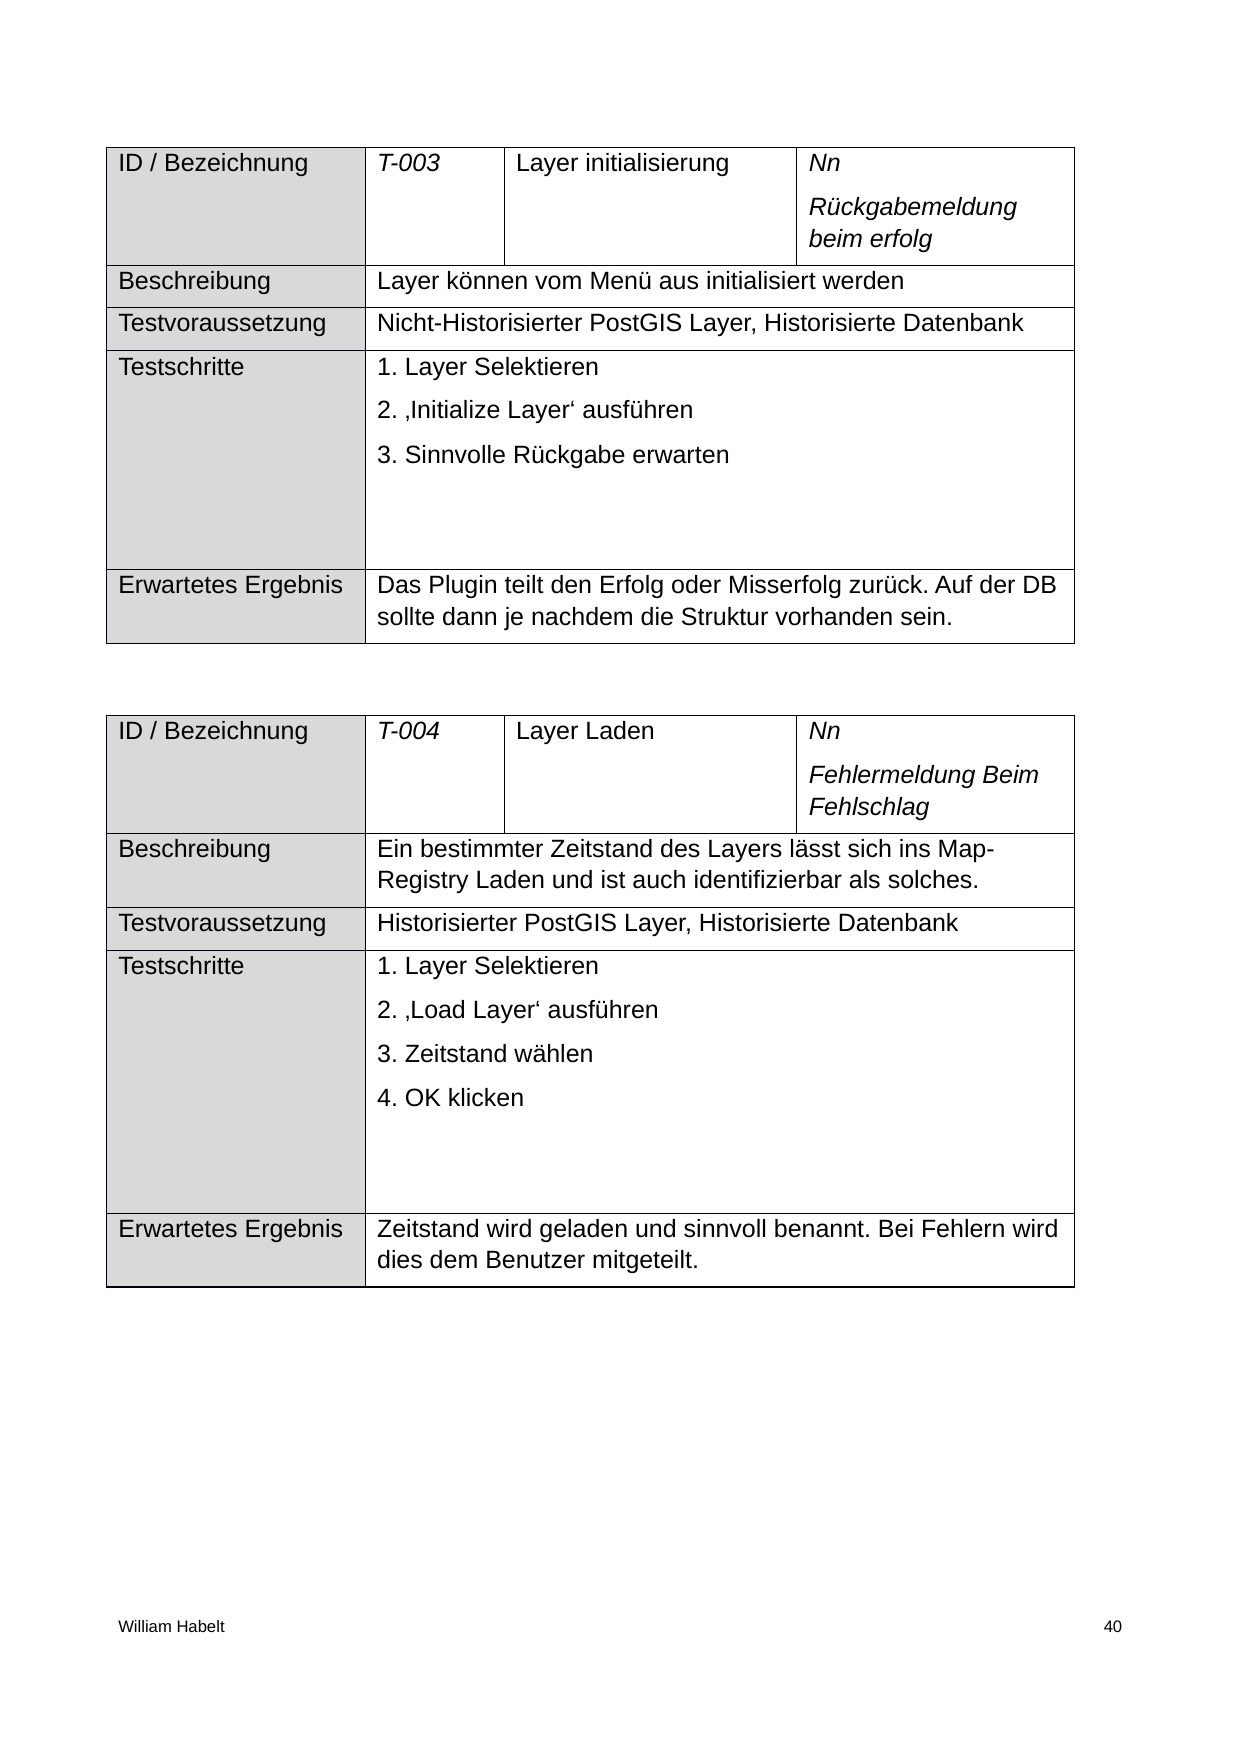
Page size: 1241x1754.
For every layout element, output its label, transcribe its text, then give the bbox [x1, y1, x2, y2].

table_cell Ein bestimmter Zeitstand des Layers lässt sich ins Map-Registry Laden und ist auch identifizierbar als solches. [366, 834, 1074, 907]
table_cell Das Plugin teilt den Erfolg oder Misserfolg zurück. Auf der DB sollte dann je nachdem die Struktur vorhanden sein. [366, 570, 1074, 643]
table_cell Testschritte [107, 951, 365, 1213]
table_header Layer initialisierung [505, 148, 796, 265]
table_header Nn Rückgabemeldung beim erfolg [797, 148, 1074, 265]
table_header T-003 [366, 148, 504, 265]
table_cell Erwartetes Ergebnis [107, 570, 365, 643]
table_cell Testvoraussetzung [107, 308, 365, 350]
table_header Layer Laden [505, 716, 796, 833]
table_cell Beschreibung [107, 834, 365, 907]
table_cell Historisierter PostGIS Layer, Historisierte Datenbank [366, 908, 1074, 950]
table_header Nn Fehlermeldung Beim Fehlschlag [797, 716, 1074, 833]
table_cell Testvoraussetzung [107, 908, 365, 950]
table_cell Nicht-Historisierter PostGIS Layer, Historisierte Datenbank [366, 308, 1074, 350]
table_header T-004 [366, 716, 504, 833]
table_cell Layer können vom Menü aus initialisiert werden [366, 266, 1074, 307]
table_cell Beschreibung [107, 266, 365, 307]
table_cell 1. Layer Selektieren 2. ‚Initialize Layer‘ ausführen 3. Sinnvolle Rückgabe erwarten [366, 351, 1074, 569]
table_cell Erwartetes Ergebnis [107, 1214, 365, 1286]
table_cell Zeitstand wird geladen und sinnvoll benannt. Bei Fehlern wird dies dem Benutzer mitgeteilt. [366, 1214, 1074, 1286]
table_header ID / Bezeichnung [107, 148, 365, 265]
table_header ID / Bezeichnung [107, 716, 365, 833]
table_cell Testschritte [107, 351, 365, 569]
table_cell 1. Layer Selektieren 2. ‚Load Layer‘ ausführen 3. Zeitstand wählen 4. OK klicken [366, 951, 1074, 1213]
